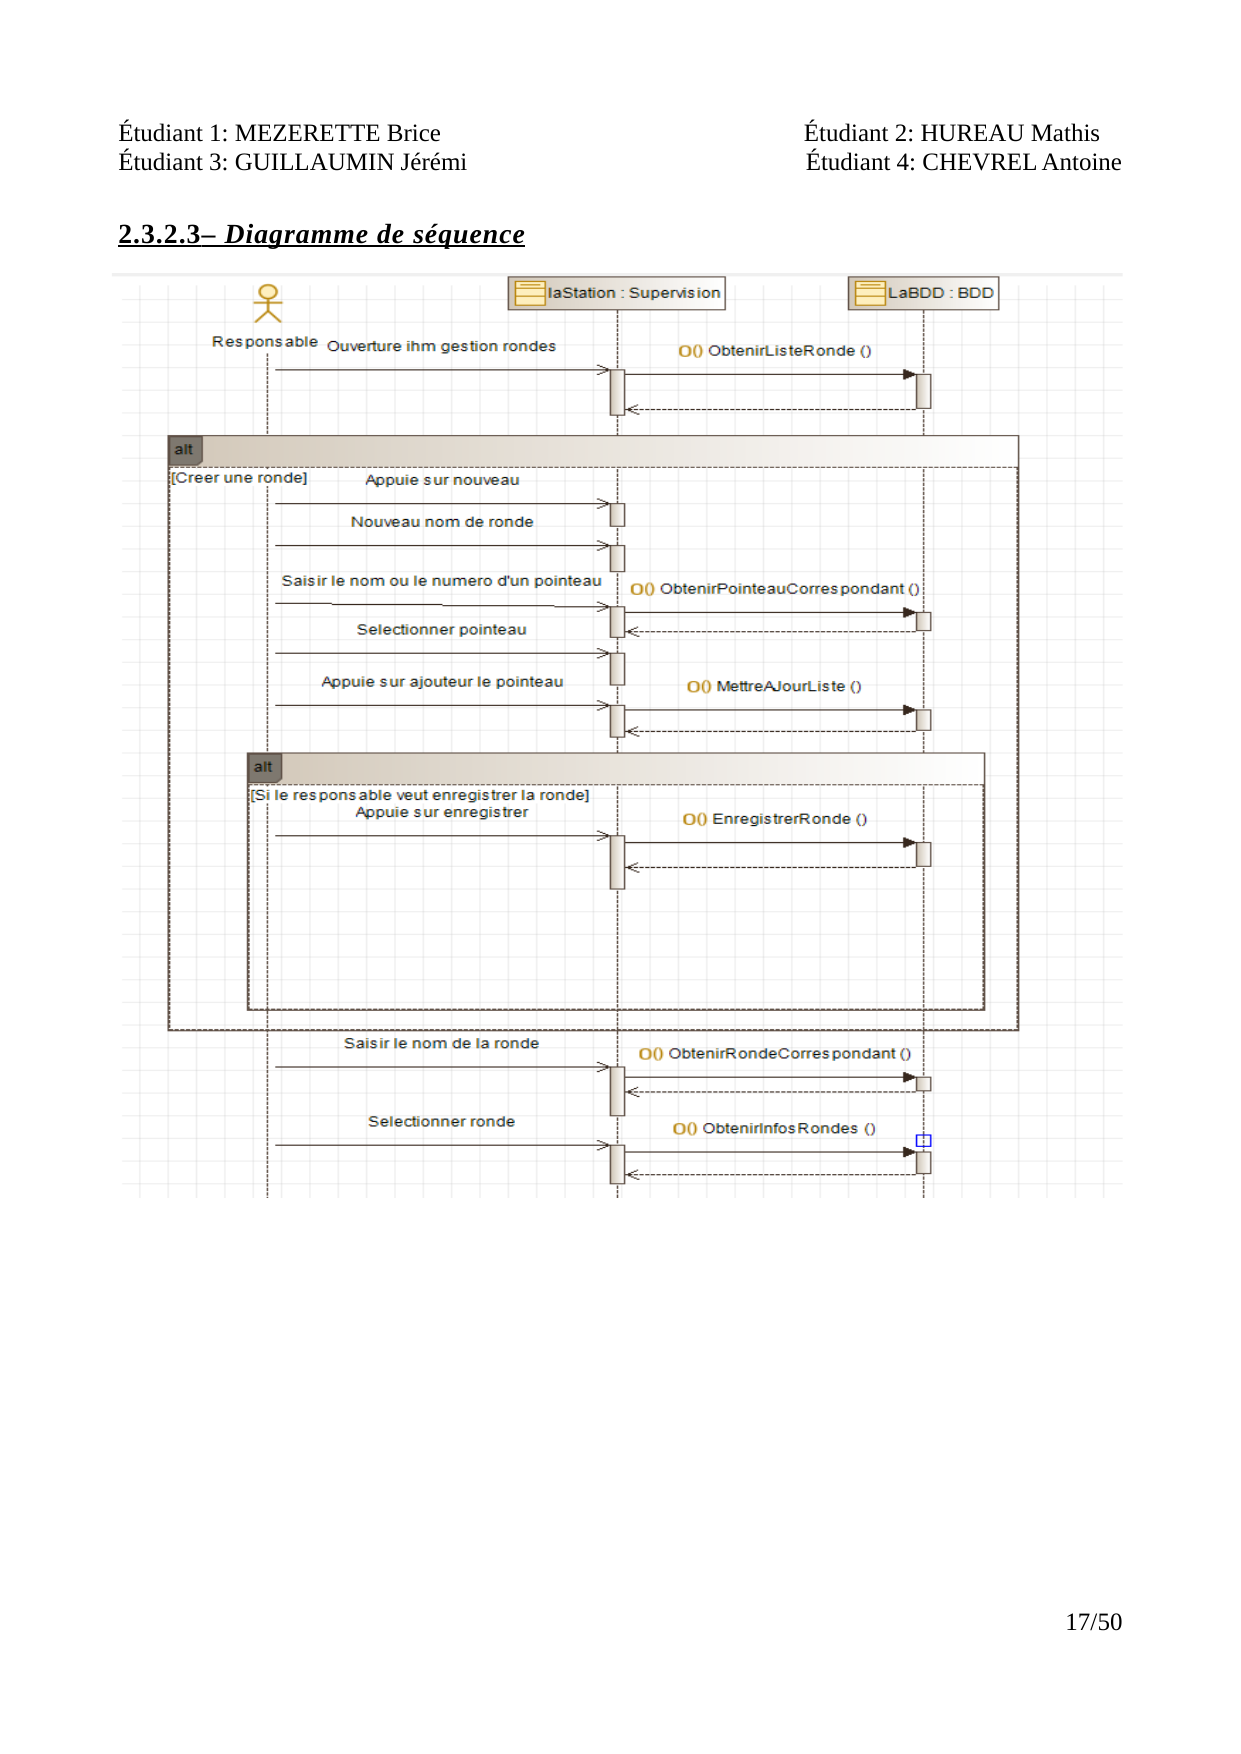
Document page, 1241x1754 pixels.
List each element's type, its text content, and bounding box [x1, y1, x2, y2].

subtitle 2.3.2.3– Diagramme de séquence [118, 218, 1122, 249]
picture [111, 273, 1123, 1198]
